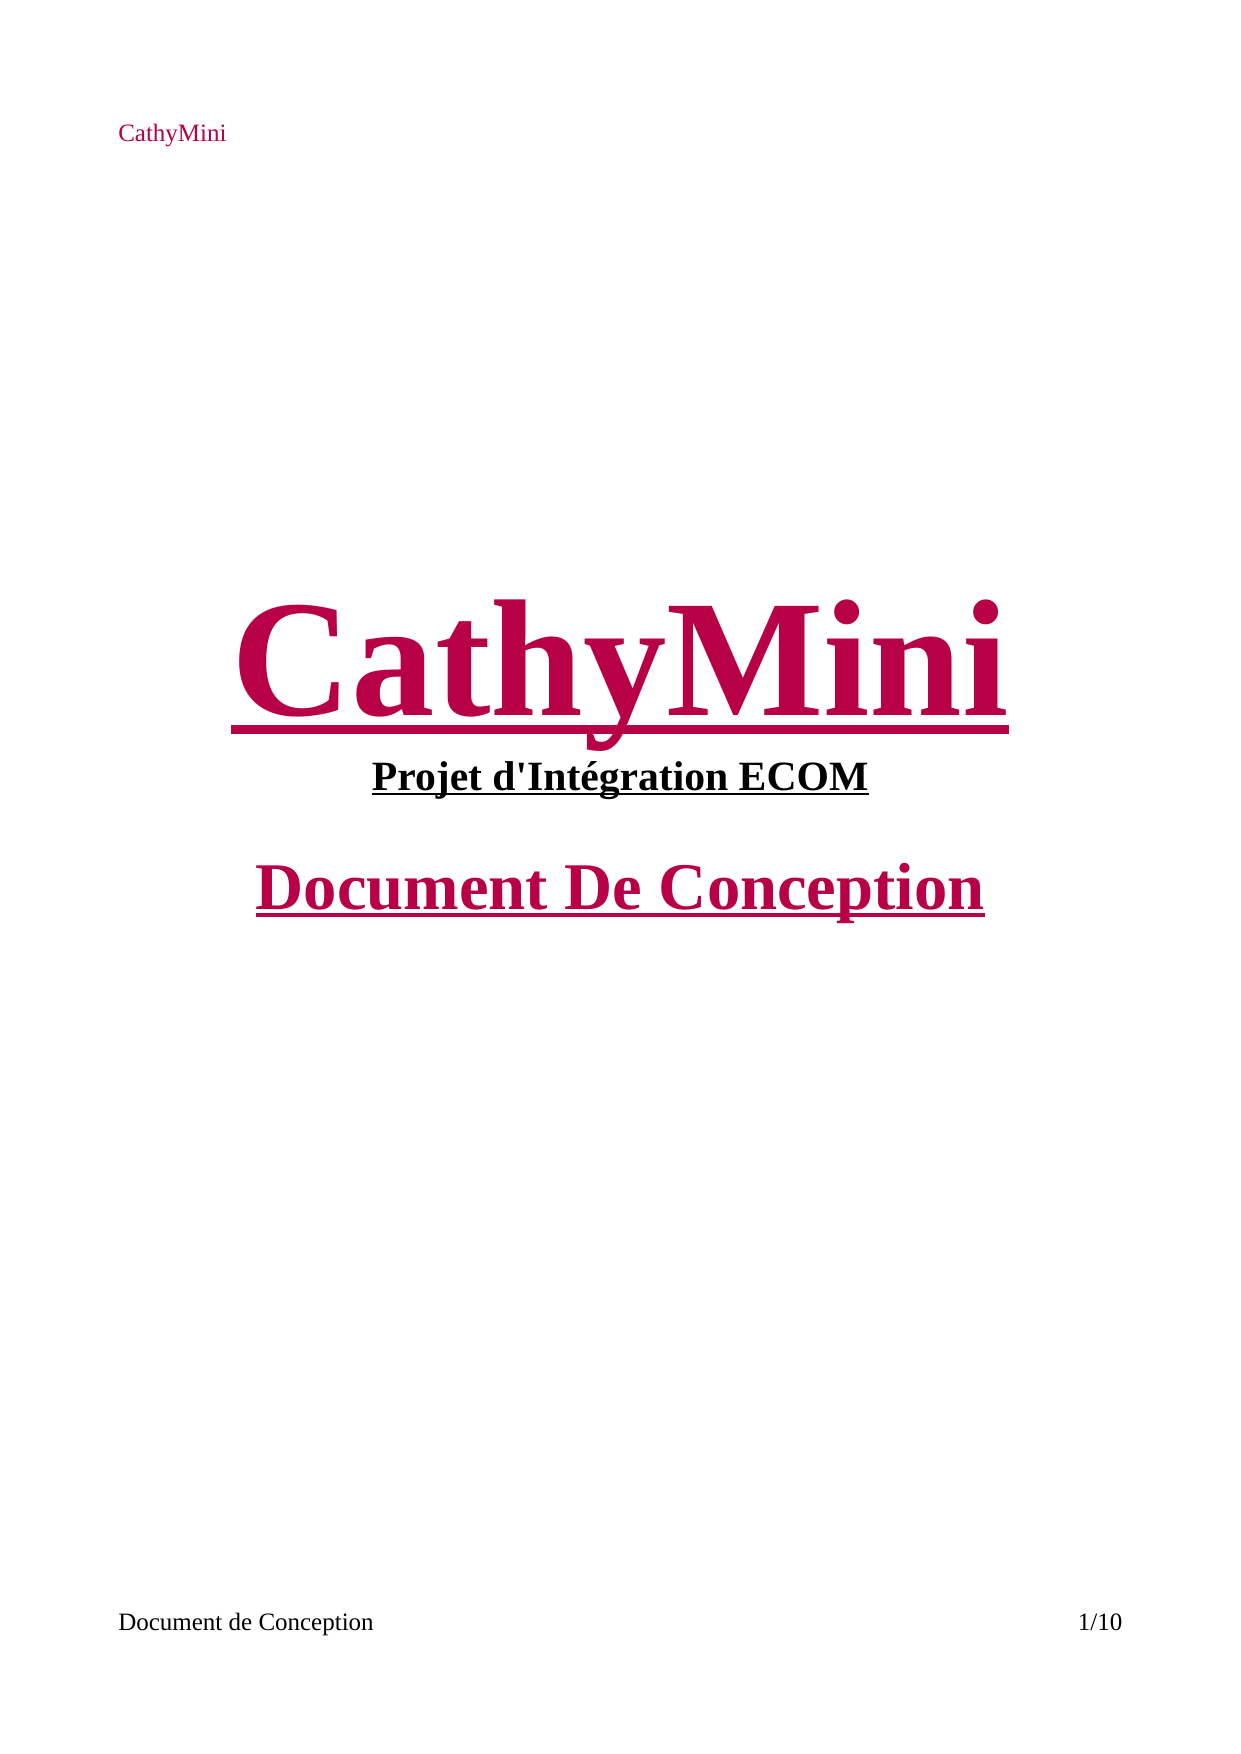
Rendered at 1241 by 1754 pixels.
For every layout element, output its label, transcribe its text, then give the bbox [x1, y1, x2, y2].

text CathyMini [118, 560, 1122, 751]
text Document De Conception [118, 847, 1122, 924]
text Projet d'Intégration ECOM [118, 751, 1122, 799]
